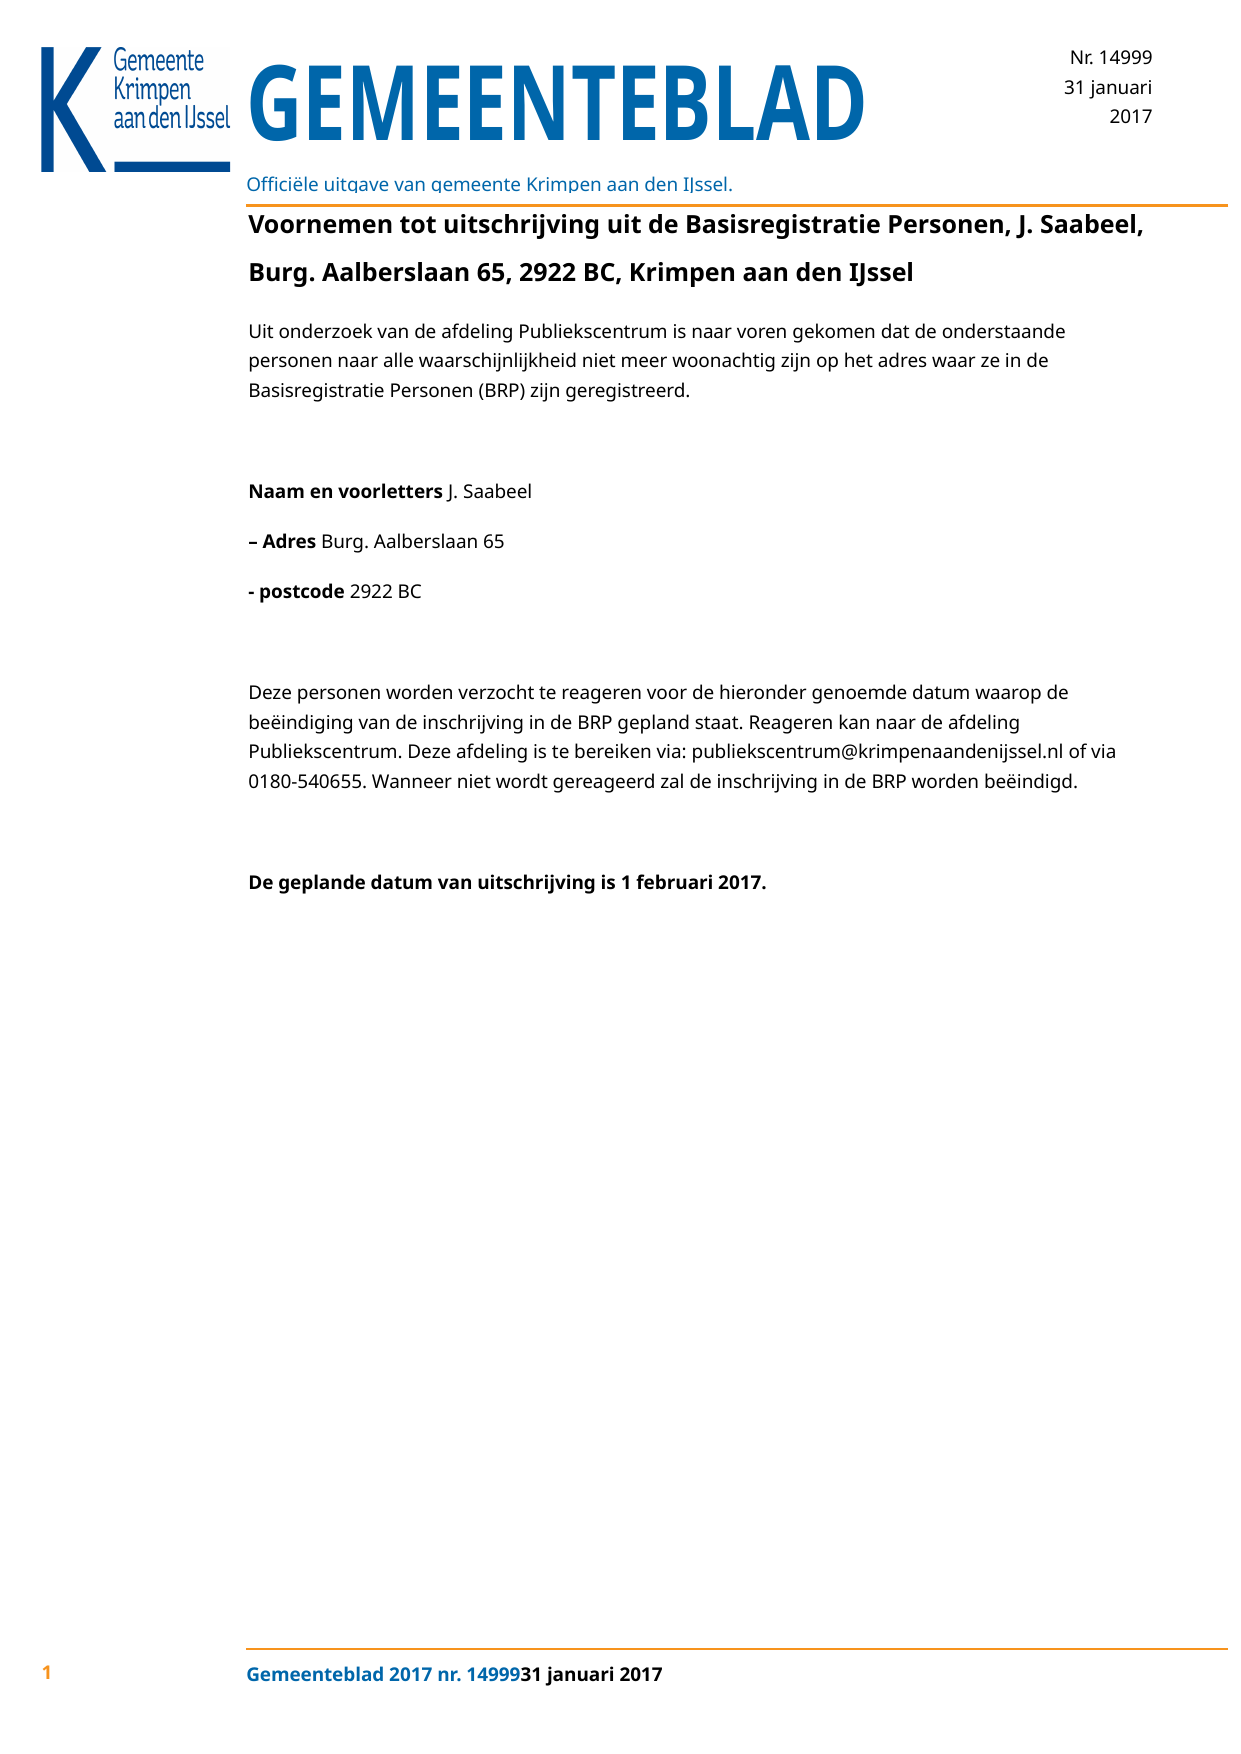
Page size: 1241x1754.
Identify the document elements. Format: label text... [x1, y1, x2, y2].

text Naam en voorletters J. Saabeel [248, 478, 1152, 504]
text Uit onderzoek van de afdeling Publiekscentrum is naar voren gekomen dat de onderstaande personen naar alle waarschijnlijkheid niet meer woonachtig zijn op het adres waar ze in de Basisregistratie Personen (BRP) zijn geregistreerd. [248, 318, 1152, 403]
text Deze personen worden verzocht te reageren voor de hieronder genoemde datum waarop de beëindiging van de inschrijving in de BRP gepland staat. Reageren kan naar de afdeling Publiekscentrum. Deze afdeling is te bereiken via: publiekscentrum@krimpenaandenijssel.nl of via 0180-540655. Wanneer niet wordt gereageerd zal de inschrijving in de BRP worden beëindigd. [248, 679, 1152, 794]
text De geplande datum van uitschrijving is 1 februari 2017. [248, 869, 1152, 895]
text Voornemen tot uitschrijving uit de Basisregistratie Personen, J. Saabeel, Burg. Aalberslaan 65, 2922 BC, Krimpen aan den IJssel [248, 207, 1152, 288]
text – Adres Burg. Aalberslaan 65 [248, 528, 1152, 554]
picture [41, 47, 231, 172]
text - postcode 2922 BC [248, 579, 1152, 604]
